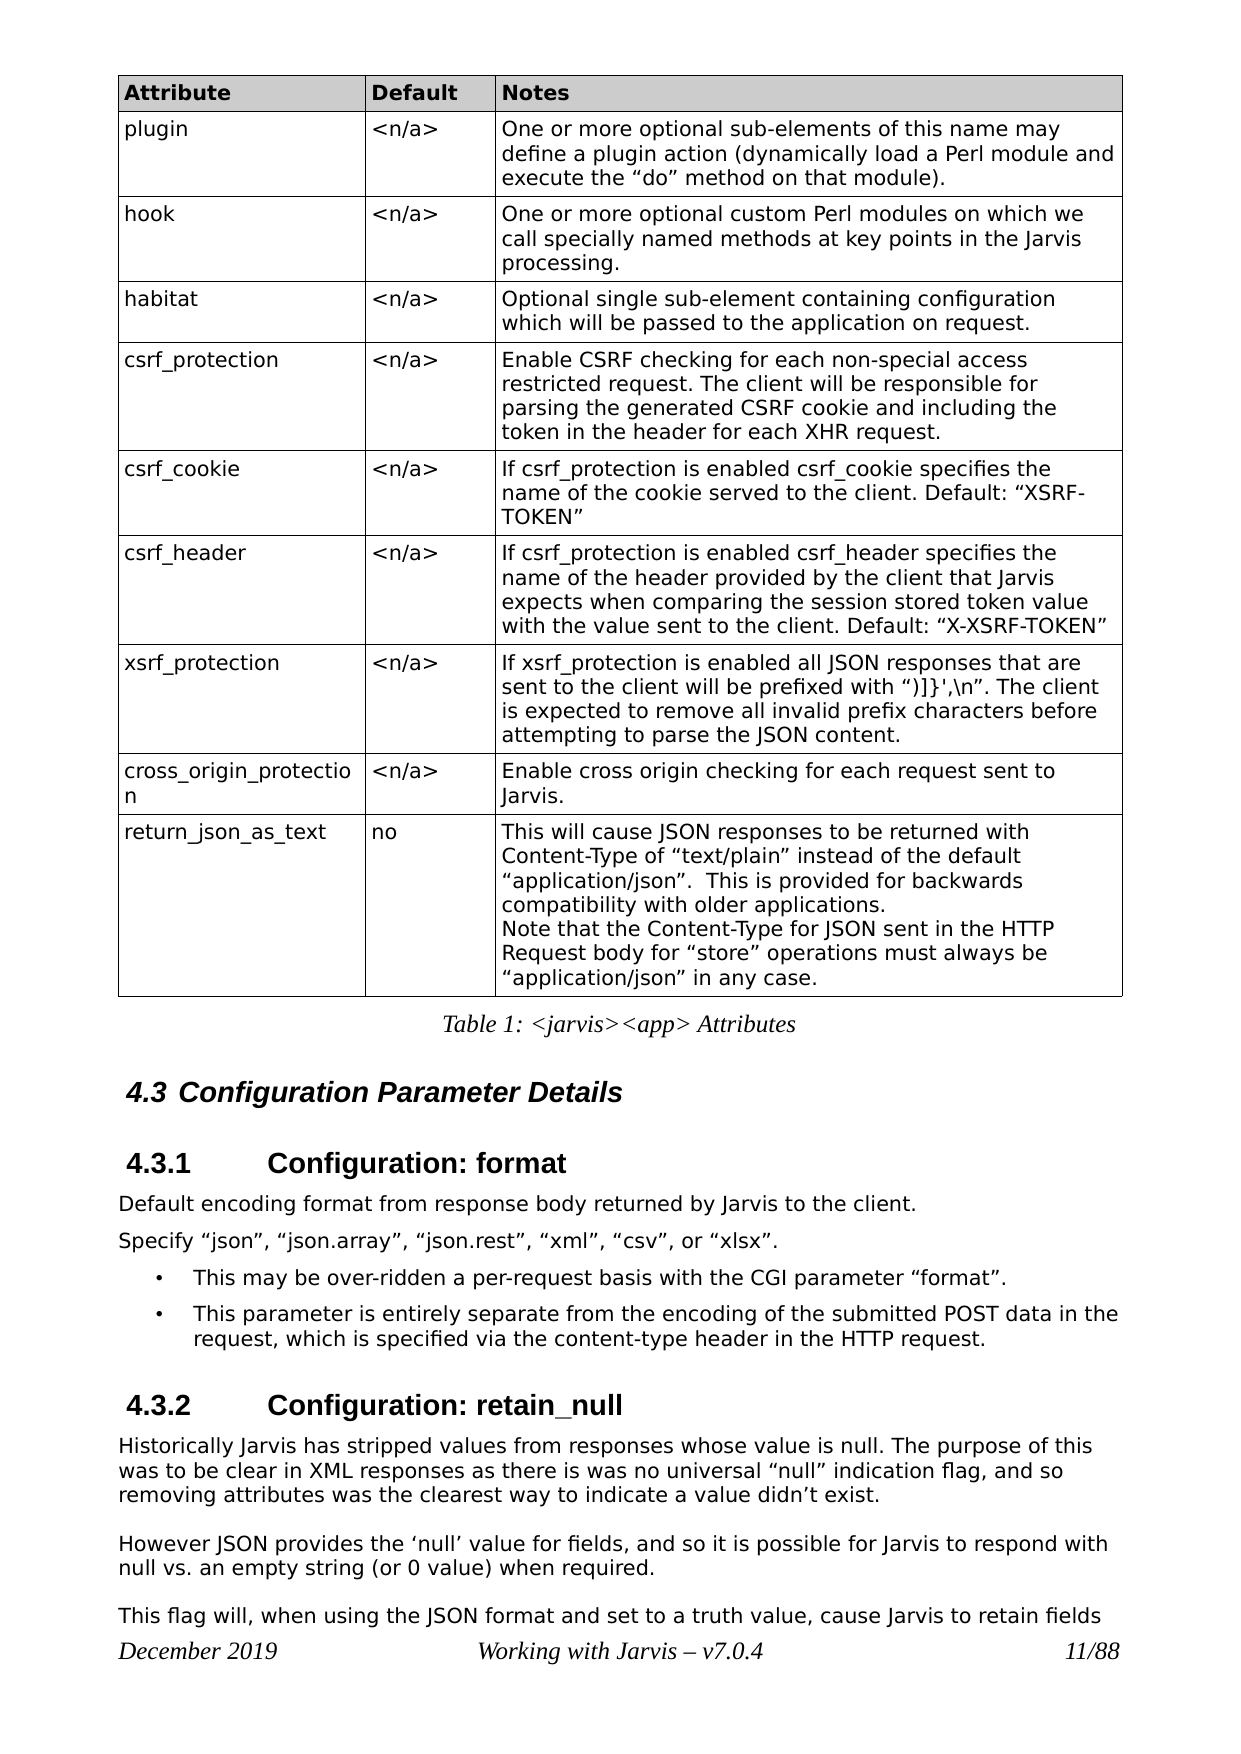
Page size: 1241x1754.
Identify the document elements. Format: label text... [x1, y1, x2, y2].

subtitle Configuration: retain_null [118, 1388, 1122, 1422]
table_header Default [366, 76, 495, 111]
table_cell csrf_header [119, 536, 365, 644]
table_cell <n/a> [366, 536, 495, 644]
table_cell If xsrf_protection is enabled all JSON responses that are sent to the client will be prefixed with “)]}',\n”. The client is expected to remove all invalid prefix characters before attempting to parse the JSON content. [496, 645, 1122, 753]
table_cell habitat [119, 282, 365, 341]
text Table 1: <jarvis><app> Attributes [118, 1009, 1122, 1037]
table_cell return_json_as_text [119, 815, 365, 996]
table_cell Enable cross origin checking for each request sent to Jarvis. [496, 754, 1122, 814]
table_cell no [366, 815, 495, 996]
subtitle Configuration: format [118, 1146, 1122, 1179]
table_cell xsrf_protection [119, 645, 365, 753]
table_cell <n/a> [366, 451, 495, 535]
table_cell csrf_protection [119, 343, 365, 450]
table_header Attribute [119, 76, 365, 111]
table_cell <n/a> [366, 343, 495, 450]
table_cell hook [119, 197, 365, 281]
list This may be over-ridden a per-request basis with the CGI parameter “format”. [156, 1266, 1122, 1290]
table_cell <n/a> [366, 645, 495, 753]
table_cell plugin [119, 112, 365, 196]
table_cell Enable CSRF checking for each non-special access restricted request. The client will be responsible for parsing the generated CSRF cookie and including the token in the header for each XHR request. [496, 343, 1122, 450]
list This parameter is entirely separate from the encoding of the submitted POST data in the request, which is specified via the content-type header in the HTTP request. [156, 1302, 1122, 1351]
text Specify “json”, “json.array”, “json.rest”, “xml”, “csv”, or “xlsx”. [118, 1229, 1122, 1253]
table_cell This will cause JSON responses to be returned with Content-Type of “text/plain” instead of the default “application/json”. This is provided for backwards compatibility with older applications. Note that the Content-Type for JSON sent in the HTTP Request body for “store” operations must always be “application/json” in any case. [496, 815, 1122, 996]
table_cell <n/a> [366, 754, 495, 814]
table_cell <n/a> [366, 282, 495, 341]
text Historically Jarvis has stripped values from responses whose value is null. The purpose of this was to be clear in XML responses as there is was no universal “null” indication flag, and so removing attributes was the clearest way to indicate a value didn’t exist. [118, 1434, 1122, 1507]
table_cell <n/a> [366, 112, 495, 196]
table_cell <n/a> [366, 197, 495, 281]
text This flag will, when using the JSON format and set to a truth value, cause Jarvis to retain fields [118, 1604, 1122, 1629]
table_cell If csrf_protection is enabled csrf_cookie specifies the name of the cookie served to the client. Default: “XSRF-TOKEN” [496, 451, 1122, 535]
table_cell csrf_cookie [119, 451, 365, 535]
table_cell cross_origin_protection [119, 754, 365, 814]
subtitle Configuration Parameter Details [118, 1075, 1122, 1108]
table_header Notes [496, 76, 1122, 111]
table_cell If csrf_protection is enabled csrf_header specifies the name of the header provided by the client that Jarvis expects when comparing the session stored token value with the value sent to the client. Default: “X-XSRF-TOKEN” [496, 536, 1122, 644]
table_cell One or more optional custom Perl modules on which we call specially named methods at key points in the Jarvis processing. [496, 197, 1122, 281]
text Default encoding format from response body returned by Jarvis to the client. [118, 1192, 1122, 1216]
table_cell Optional single sub-element containing configuration which will be passed to the application on request. [496, 282, 1122, 341]
table_cell One or more optional sub-elements of this name may define a plugin action (dynamically load a Perl module and execute the “do” method on that module). [496, 112, 1122, 196]
text However JSON provides the ‘null’ value for fields, and so it is possible for Jarvis to respond with null vs. an empty string (or 0 value) when required. [118, 1532, 1122, 1580]
